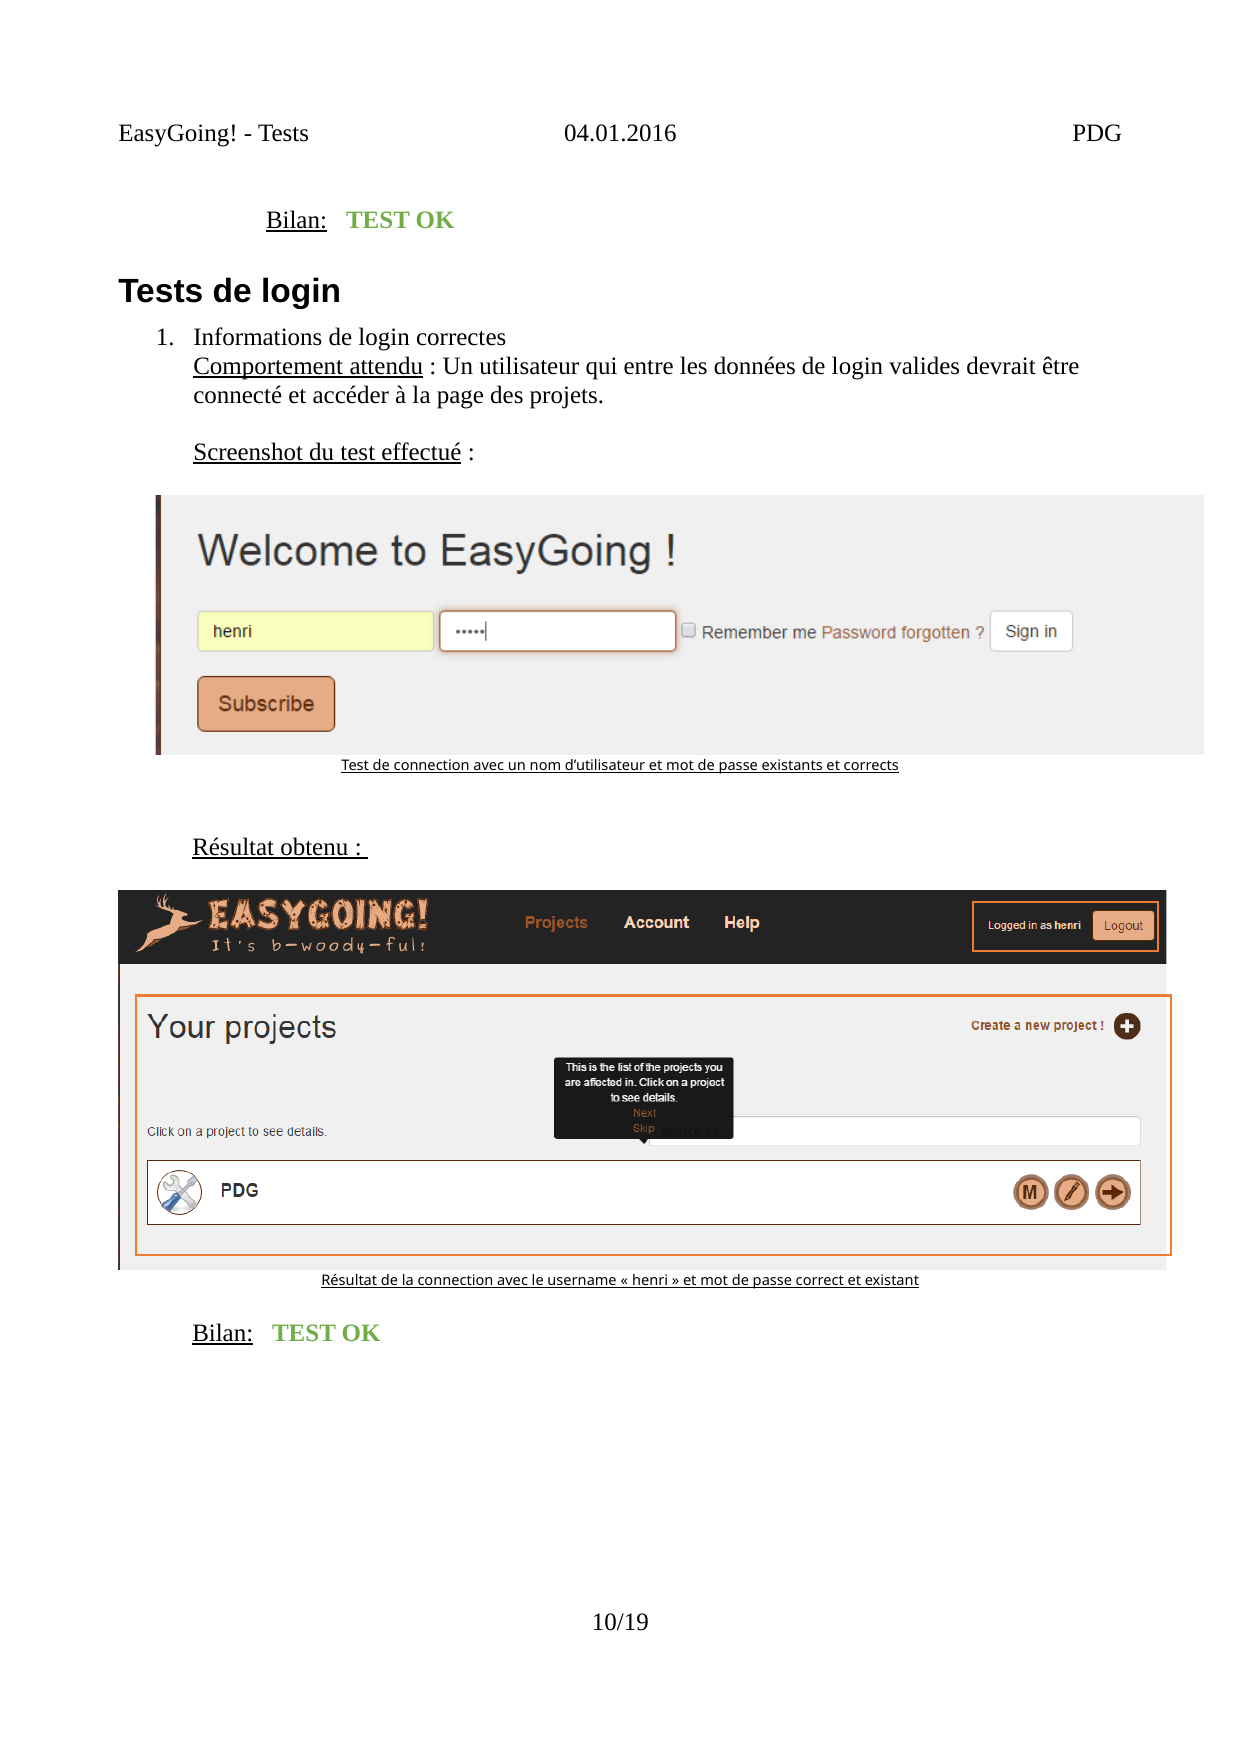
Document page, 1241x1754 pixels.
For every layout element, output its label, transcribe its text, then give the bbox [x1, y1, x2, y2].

list Résultat de la connection avec le username « henri » et mot de passe correct et existant [118, 1270, 1122, 1290]
list Bilan: TEST OK [118, 1318, 1122, 1347]
subtitle Tests de login [118, 271, 1122, 310]
list Résultat obtenu : [118, 832, 1122, 861]
picture [118, 890, 1167, 1270]
picture [137, 997, 1167, 1254]
list Bilan: TEST OK [118, 205, 1122, 234]
list Informations de login correctes Comportement attendu : Un utilisateur qui entre les données de login valides devrait être connecté et accéder à la page des projets. Screenshot du test effectué : [156, 322, 1122, 466]
picture [155, 495, 1204, 755]
list Test de connection avec un nom d’utilisateur et mot de passe existants et corrects [118, 755, 1122, 775]
